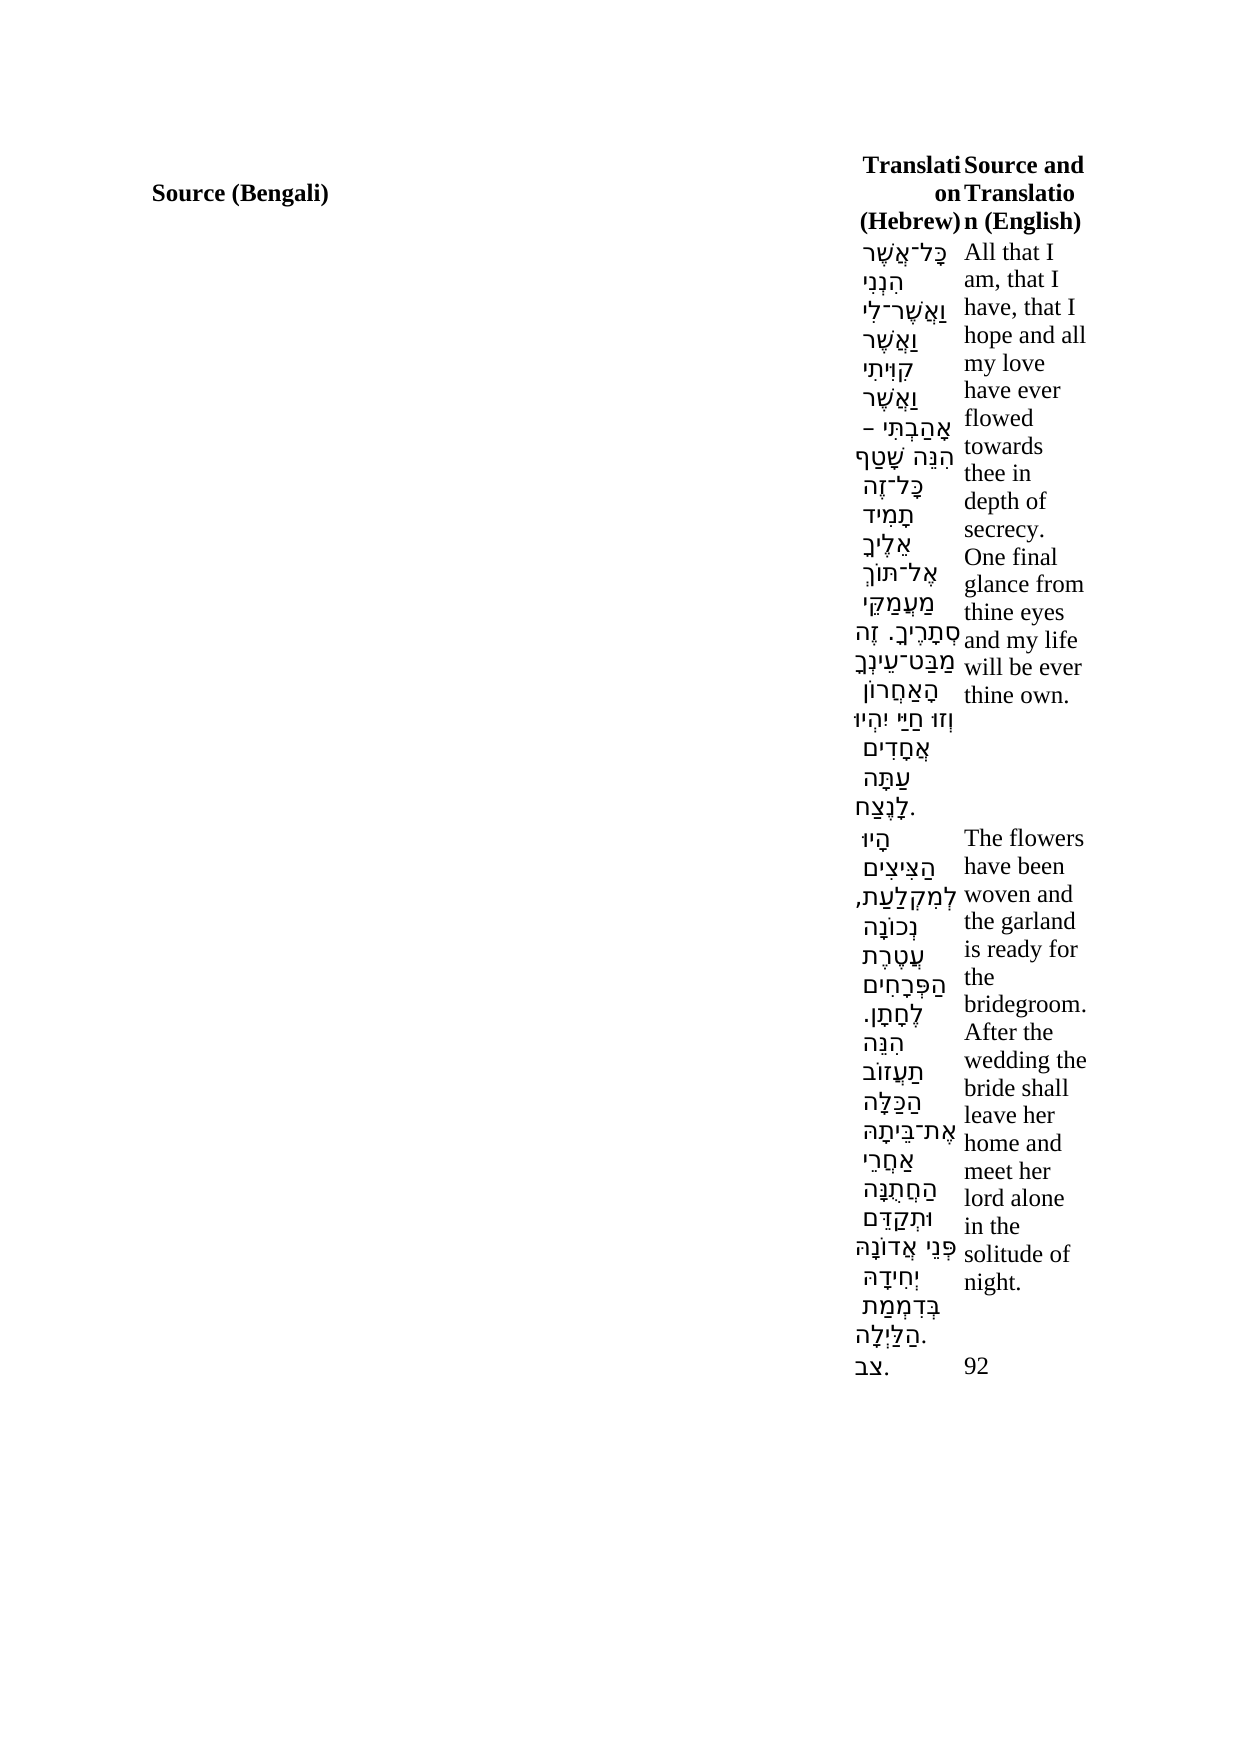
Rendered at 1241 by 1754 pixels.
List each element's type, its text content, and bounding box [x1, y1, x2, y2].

table_header Translation (Hebrew) [853, 150, 962, 236]
table_cell כָּל־אֲשֶׁר הִנְנִי וַאֲשֶׁר־לִי וַאֲשֶׁר קִוִּיתִי וַאֲשֶׁר אָהַבְתִּי – הִנֵּה שָׁטַף כָּל־זֶה תָמִיד אֵלֶיךָ אֶל־תּוֹךְ מַעֲמַקֵּי סְתָרֶיךָ. זֶה מַבַּט־עֵינְךָ הָאַחֲרוֹן וְזוּ חַיַּי יִהְיוּ אֲחָדִים עַתָּה לָנֶצַח. [853, 236, 962, 823]
table_cell All that I am, that I have, that I hope and all my love have ever flowed towards thee in depth of secrecy. One final glance from thine eyes and my life will be ever thine own. [962, 236, 1090, 823]
table_header Source (Bengali) [150, 150, 852, 236]
table_header Source and Translation (English) [962, 150, 1090, 236]
table_cell [150, 1351, 852, 1383]
table_cell 92 [962, 1351, 1090, 1383]
table_cell צב. [853, 1351, 962, 1383]
table_cell הָיוּ הַצִּיצִים לְמִקְלַעַת, נְכוֹנָה עֲטֶרֶת הַפְּרָחִים לֶחָתָן. הִנֵּה תַעֲזוֹב הַכַּלָּה אֶת־בֵּיתָהּ אַחֲרֵי הַחֲתֻנָּה וּתְקַדֵּם פְּנֵי אֲדוֹנָהּ יְחִידָהּ בְּדִמְמַת הַלַּיְלָה. [853, 823, 962, 1351]
table_cell The flowers have been woven and the garland is ready for the bridegroom. After the wedding the bride shall leave her home and meet her lord alone in the solitude of night. [962, 823, 1090, 1351]
